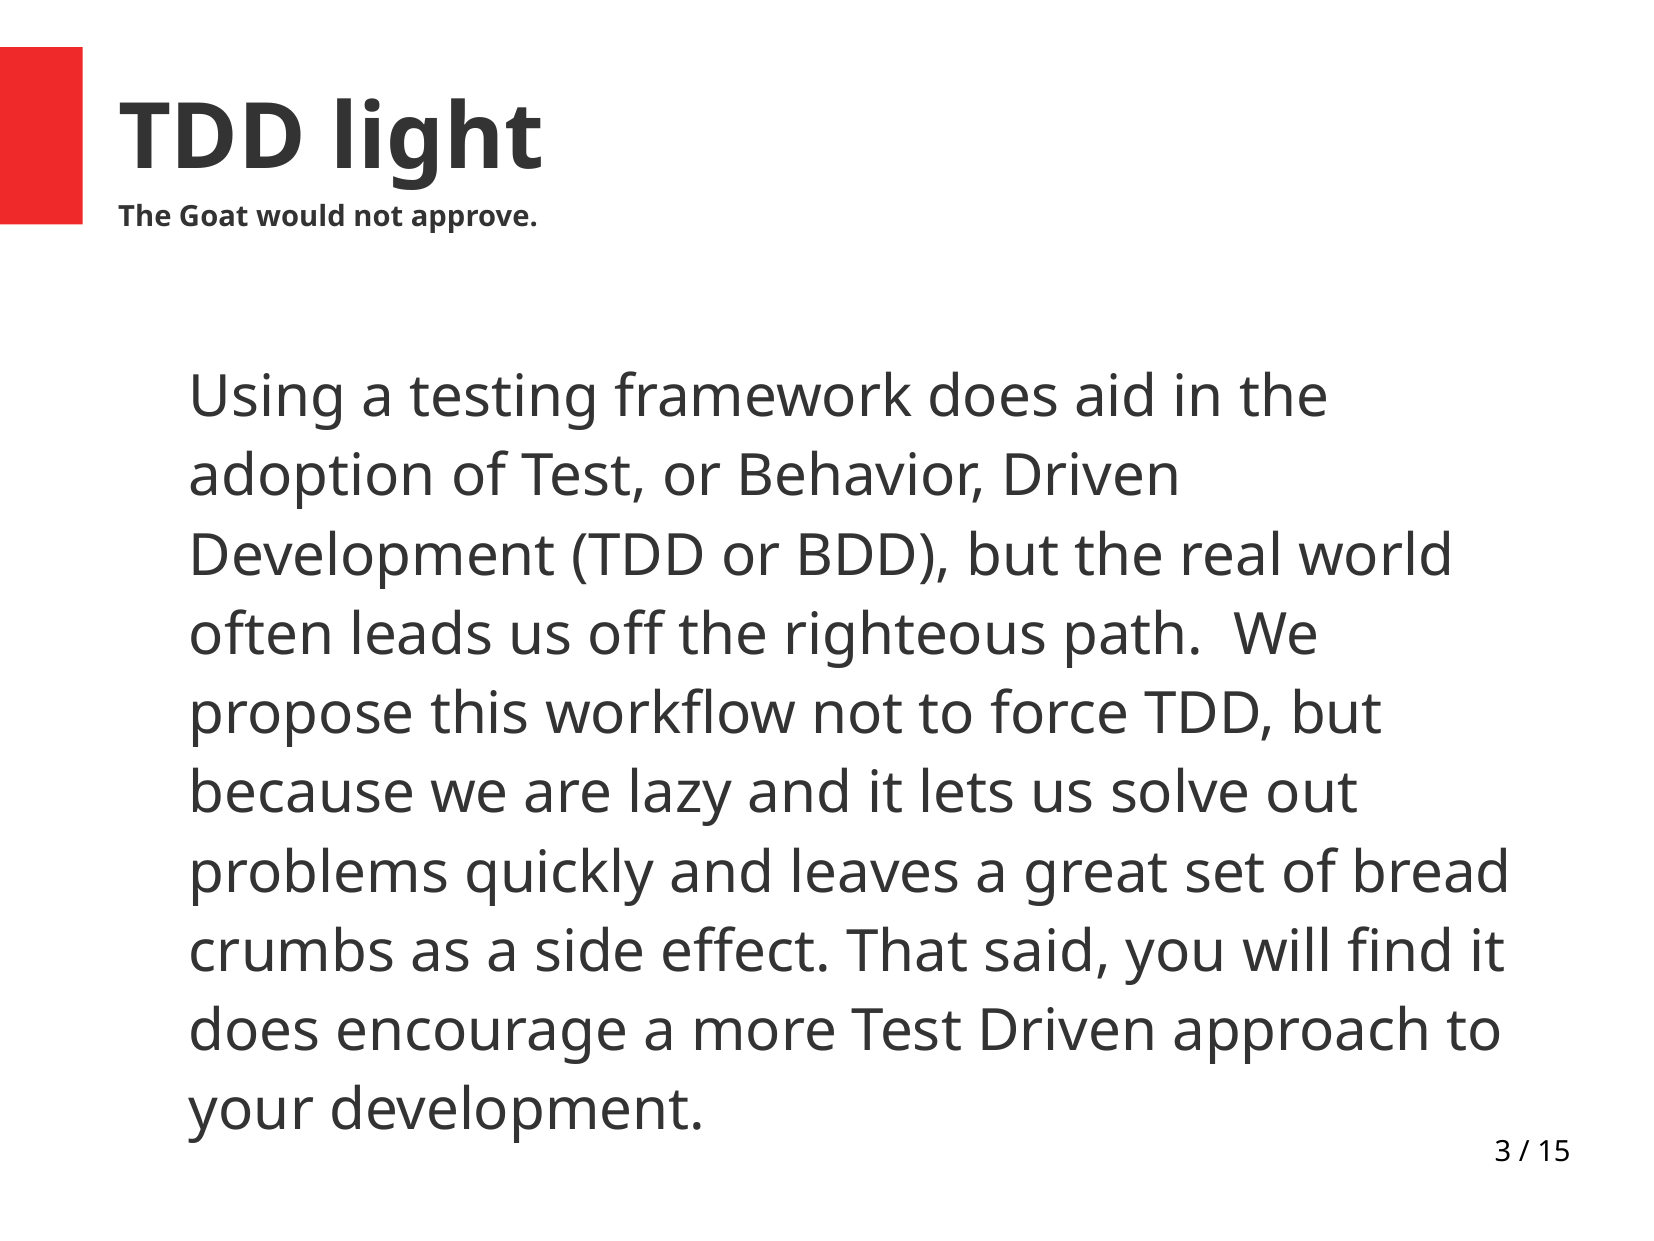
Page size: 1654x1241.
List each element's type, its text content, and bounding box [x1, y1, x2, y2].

title TDD light The Goat would not approve. [118, 49, 1571, 257]
list Using a testing framework does aid in the adoption of Test, or Behavior, Driven Development (TDD or BDD), but the real world often leads us off the righteous path. We propose this workflow not to force TDD, but because we are lazy and it lets us solve out problems quickly and leaves a great set of bread crumbs as a side effect. That said, you will find it does encourage a more Test Driven approach to your development. [118, 354, 1536, 1074]
